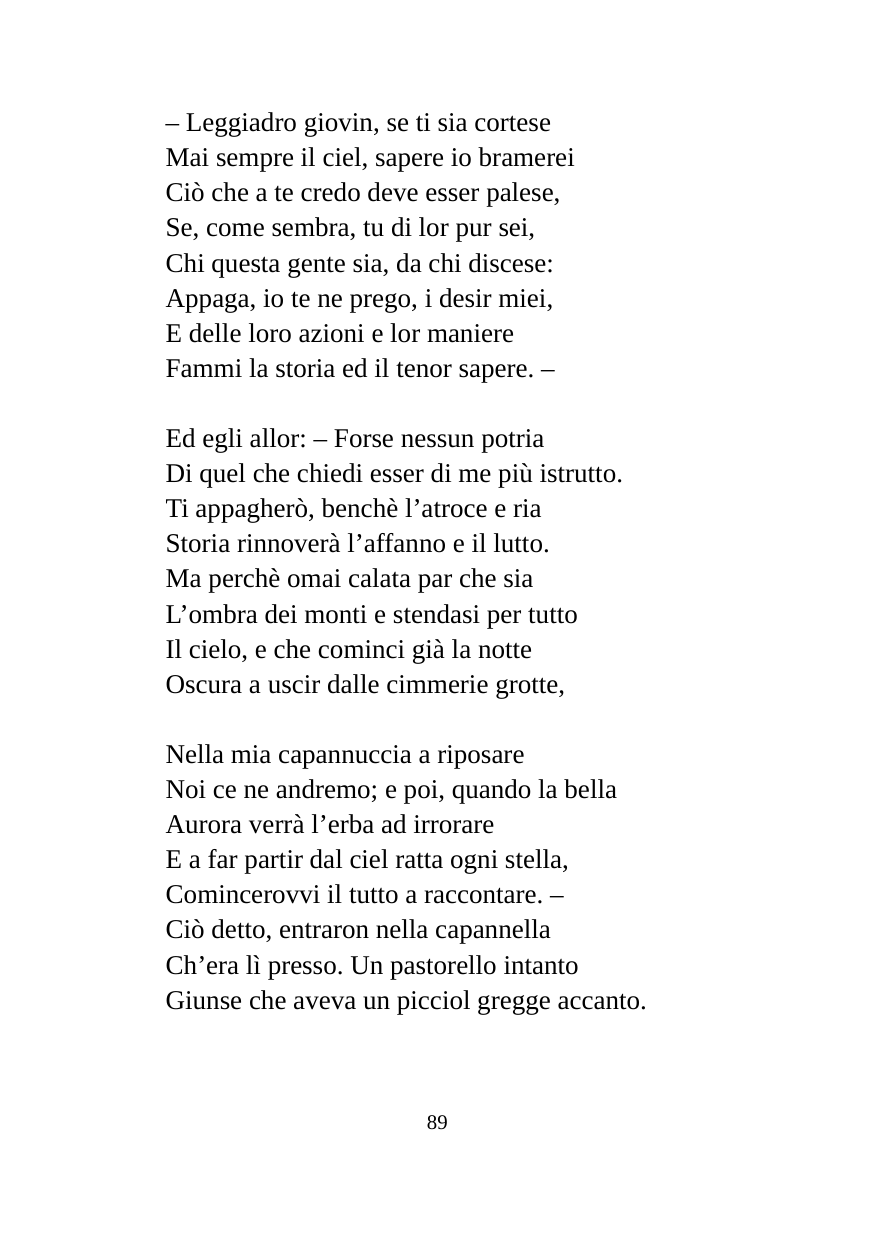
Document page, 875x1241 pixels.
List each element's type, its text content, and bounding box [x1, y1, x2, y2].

text Oscura a uscir dalle cimmerie grotte, [165, 668, 768, 699]
text Il cielo, e che cominci già la notte [165, 633, 768, 664]
text E a far partir dal ciel ratta ogni stella, [165, 843, 768, 874]
text Ma perchè omai calata par che sia [165, 563, 768, 594]
text – Leggiadro giovin, se ti sia cortese [165, 106, 768, 137]
text Ciò che a te credo deve esser palese, [165, 176, 768, 208]
text Ti appagherò, benchè l’atroce e ria [165, 492, 768, 523]
text Ciò detto, entraron nella capannella [165, 914, 768, 945]
text Ed egli allor: – Forse nessun potria [165, 422, 768, 453]
text E delle loro azioni e lor maniere [165, 317, 768, 348]
text Di quel che chiedi esser di me più istrutto. [165, 457, 768, 488]
text Ch’era lì presso. Un pastorello intanto [165, 949, 768, 980]
text Fammi la storia ed il tenor sapere. – [165, 352, 768, 383]
text Giunse che aveva un picciol gregge accanto. [165, 984, 768, 1015]
text Appaga, io te ne prego, i desir miei, [165, 282, 768, 313]
text Comincerovvi il tutto a raccontare. – [165, 878, 768, 910]
text Noi ce ne andremo; e poi, quando la bella [165, 773, 768, 804]
text Aurora verrà l’erba ad irrorare [165, 808, 768, 839]
text Chi questa gente sia, da chi discese: [165, 247, 768, 278]
text Nella mia capannuccia a riposare [165, 738, 768, 769]
text L’ombra dei monti e stendasi per tutto [165, 598, 768, 629]
text Se, come sembra, tu di lor pur sei, [165, 212, 768, 243]
text Mai sempre il ciel, sapere io bramerei [165, 141, 768, 172]
text Storia rinnoverà l’affanno e il lutto. [165, 527, 768, 559]
